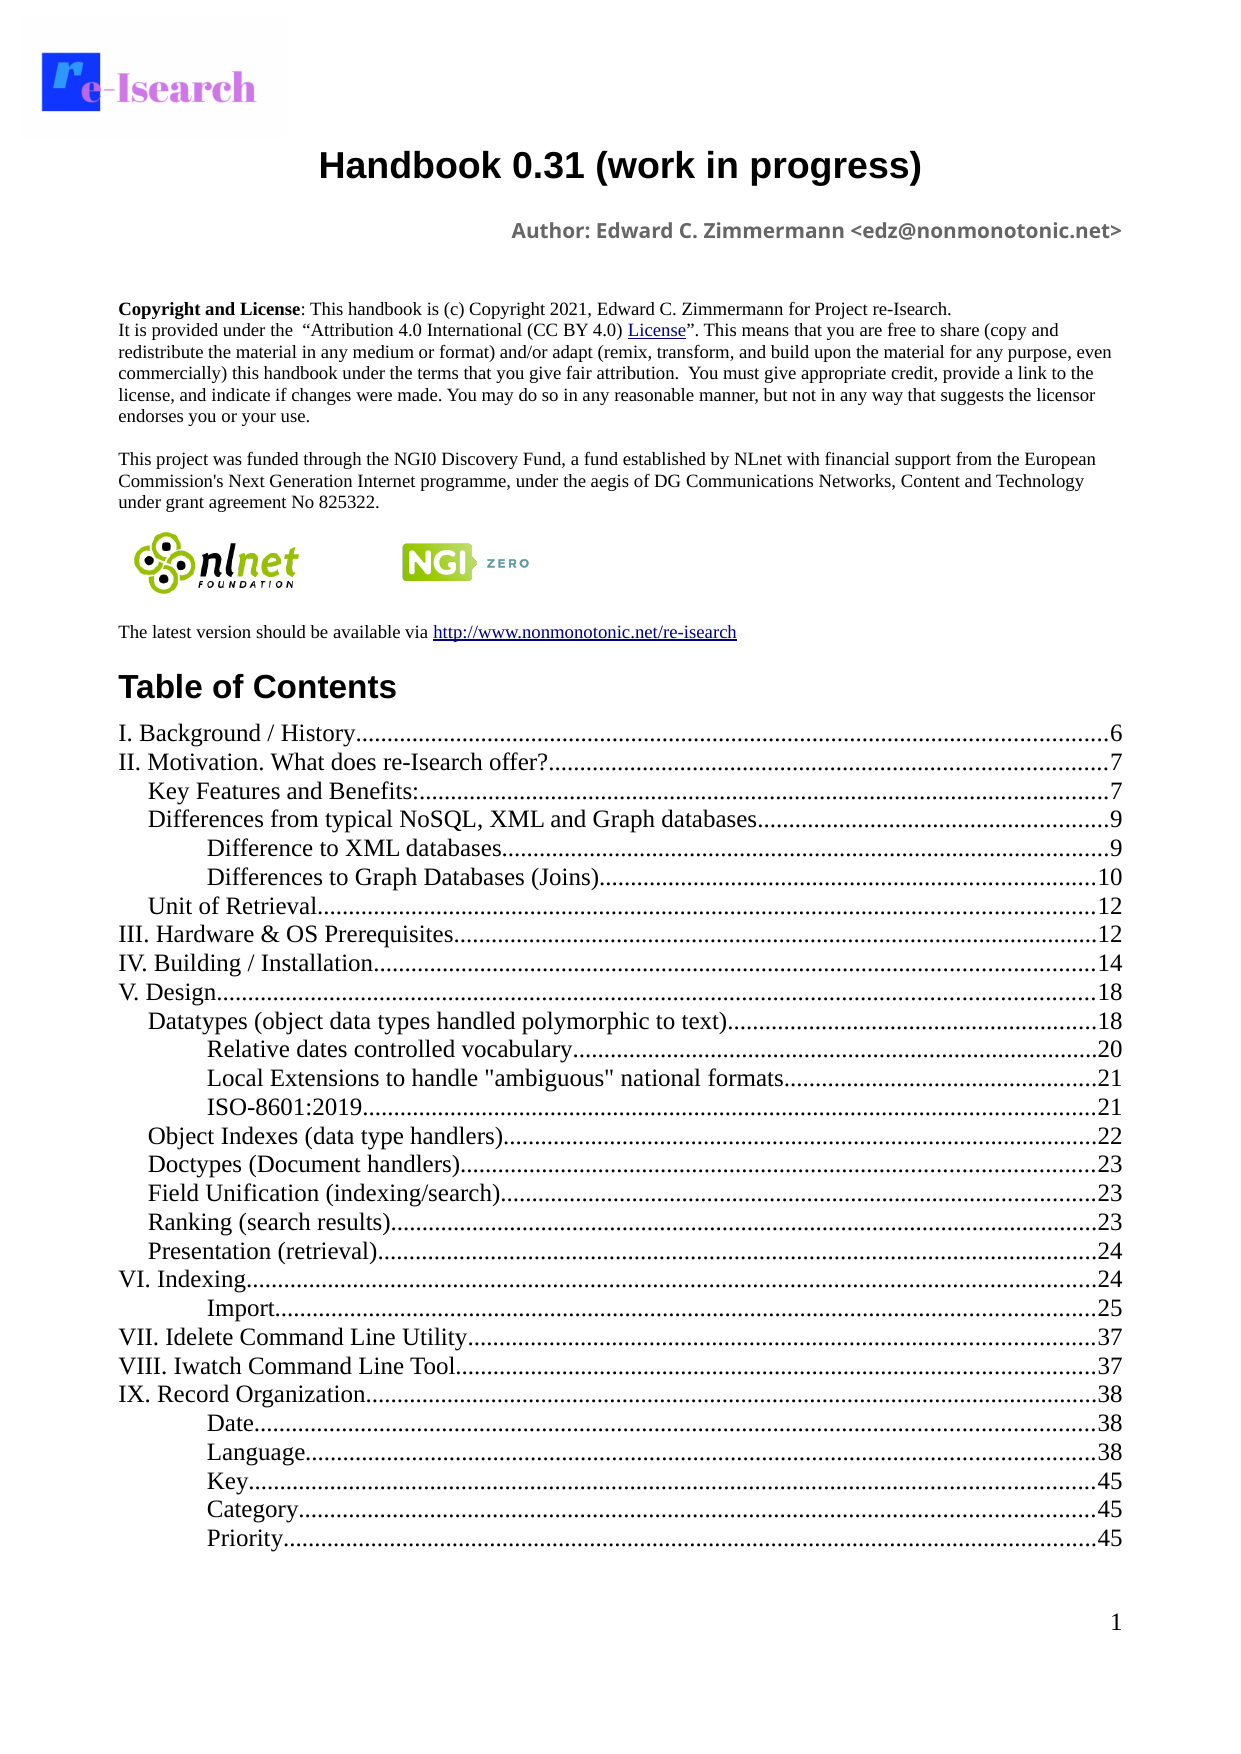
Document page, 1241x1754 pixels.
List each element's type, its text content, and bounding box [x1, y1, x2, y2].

text This project was funded through the NGI0 Discovery Fund, a fund established by NLnet with financial support from the European Commission's Next Generation Internet programme, under the aegis of DG Communications Networks, Content and Technology under grant agreement No 825322. [118, 448, 1122, 513]
text Key Features and Benefits: 7 [148, 776, 1122, 804]
text I. Background / History 6 [118, 718, 1122, 747]
text Difference to XML databases 9 [207, 833, 1122, 862]
text Object Indexes (data type handlers) 22 [148, 1121, 1122, 1149]
text Language 38 [207, 1437, 1122, 1466]
text Ranking (search results) 23 [148, 1207, 1122, 1236]
text Field Unification (indexing/search) 23 [148, 1178, 1122, 1207]
text It is provided under the “Attribution 4.0 International (CC BY 4.0) License”. This means that you are free to share (copy and redistribute the material in any medium or format) and/or adapt (remix, transform, and build upon the material for any purpose, even commercially) this handbook under the terms that you give fair attribution. You must give appropriate credit, provide a link to the license, and indicate if changes were made. You may do so in any reasonable manner, but not in any way that suggests the licensor endorses you or your use. [118, 319, 1122, 427]
text Unit of Retrieval 12 [148, 891, 1122, 919]
text VI. Indexing 24 [118, 1264, 1122, 1293]
text Import 25 [207, 1293, 1122, 1322]
text Local Extensions to handle "ambiguous" national formats 21 [207, 1063, 1122, 1092]
text Priority 45 [207, 1523, 1122, 1552]
text ISO-8601:2019 21 [207, 1092, 1122, 1121]
text V. Design 18 [118, 977, 1122, 1006]
text IV. Building / Installation 14 [118, 948, 1122, 977]
text Differences to Graph Databases (Joins) 10 [207, 862, 1122, 891]
text Relative dates controlled vocabulary 20 [207, 1034, 1122, 1063]
text Copyright and License: This handbook is (c) Copyright 2021, Edward C. Zimmermann for Project re-Isearch. [118, 297, 1122, 319]
text Author: Edward C. Zimmermann <edz@nonmonotonic.net> [118, 216, 1122, 245]
text Key 45 [207, 1466, 1122, 1494]
text VII. Idelete Command Line Utility 37 [118, 1322, 1122, 1351]
picture [132, 527, 300, 598]
text Differences from typical NoSQL, XML and Graph databases 9 [148, 804, 1122, 833]
text IX. Record Organization 38 [118, 1379, 1122, 1408]
text Presentation (retrieval) 24 [148, 1236, 1122, 1264]
subtitle Table of Contents [118, 667, 1122, 706]
text Doctypes (Document handlers) 23 [148, 1149, 1122, 1178]
picture [21, 15, 288, 138]
text III. Hardware & OS Prerequisites 12 [118, 919, 1122, 948]
picture [337, 521, 594, 603]
text Datatypes (object data types handled polymorphic to text) 18 [148, 1006, 1122, 1034]
text II. Motivation. What does re-Isearch offer? 7 [118, 747, 1122, 776]
text The latest version should be available via http://www.nonmonotonic.net/re-isearch [118, 621, 1122, 642]
text Date 38 [207, 1408, 1122, 1437]
text Category 45 [207, 1494, 1122, 1523]
text VIII. Iwatch Command Line Tool 37 [118, 1351, 1122, 1379]
